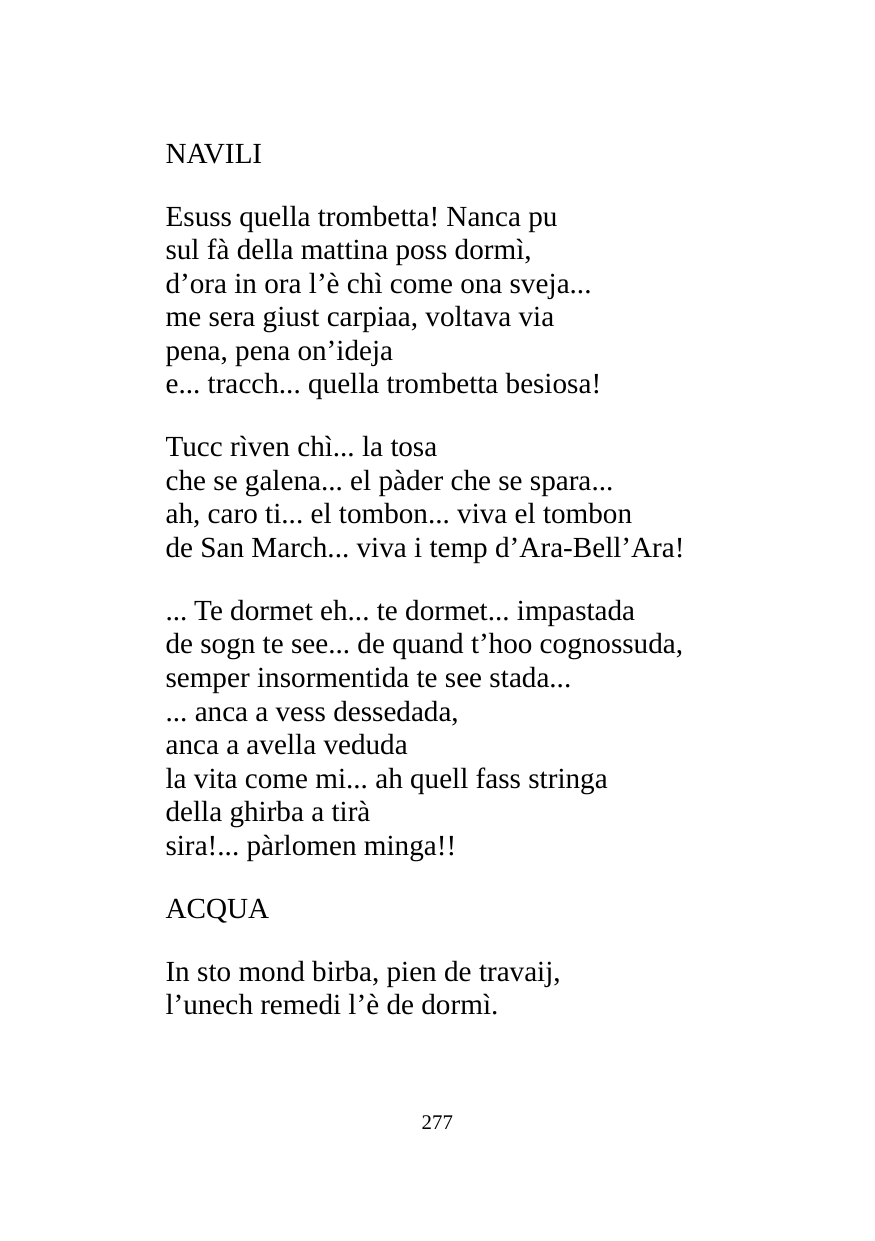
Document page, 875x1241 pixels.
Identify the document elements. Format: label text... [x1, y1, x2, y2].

text Esuss quella trombetta! Nanca pu sul fà della mattina poss dormì, d’ora in ora l’è chì come ona sveja... me sera giust carpiaa, voltava via pena, pena on’ideja e... tracch... quella trombetta besiosa! [165, 199, 768, 400]
text ... Te dormet eh... te dormet... impastada de sogn te see... de quand t’hoo cognossuda, semper insormentida te see stada... ... anca a vess dessedada, anca a avella veduda la vita come mi... ah quell fass stringa della ghirba a tirà sira!... pàrlomen minga!! [165, 593, 768, 861]
text In sto mond birba, pien de travaij, l’unech remedi l’è de dormì. [165, 954, 768, 1021]
text NAVILI [165, 136, 768, 169]
text Tucc rìven chì... la tosa che se galena... el pàder che se spara... ah, caro ti... el tombon... viva el tombon de San March... viva i temp d’Ara-Bell’Ara! [165, 429, 768, 564]
text ACQUA [165, 891, 768, 924]
